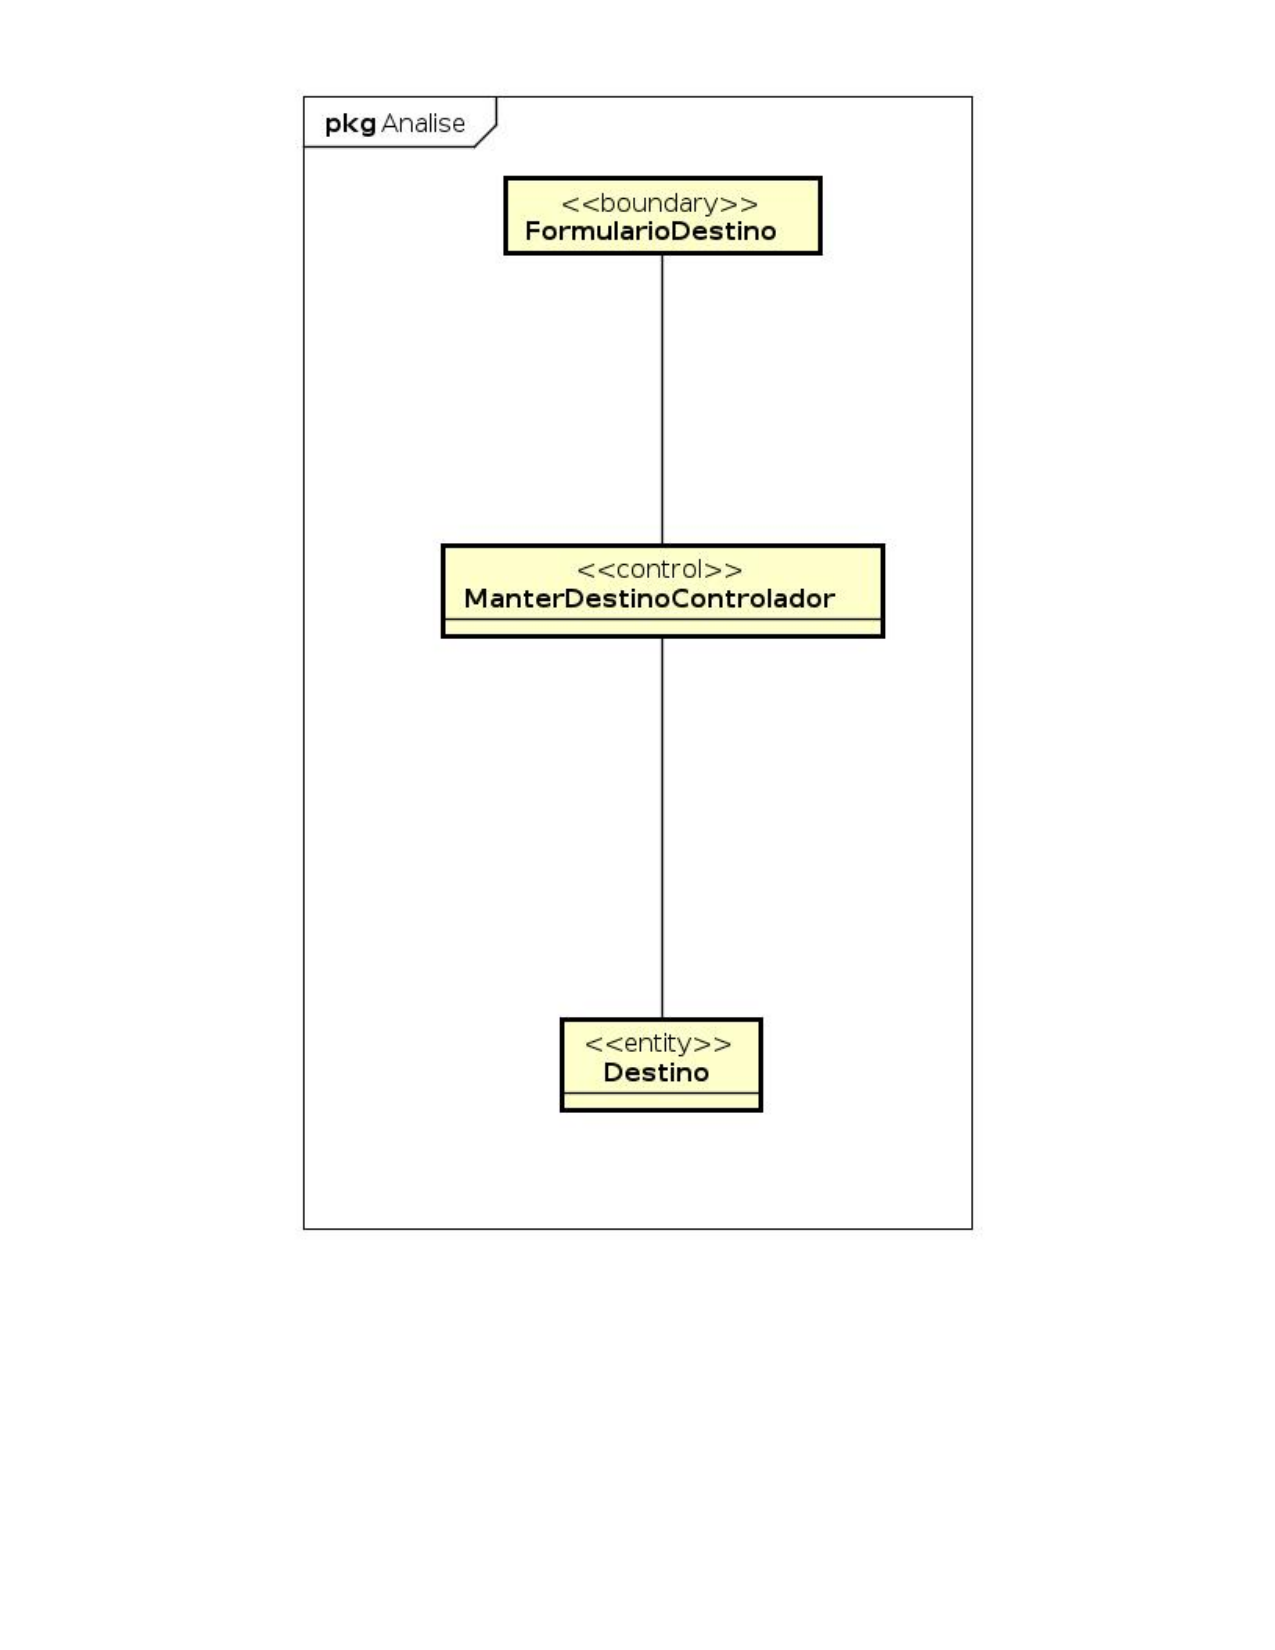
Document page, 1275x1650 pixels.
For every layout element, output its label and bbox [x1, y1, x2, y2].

picture [283, 76, 992, 1249]
